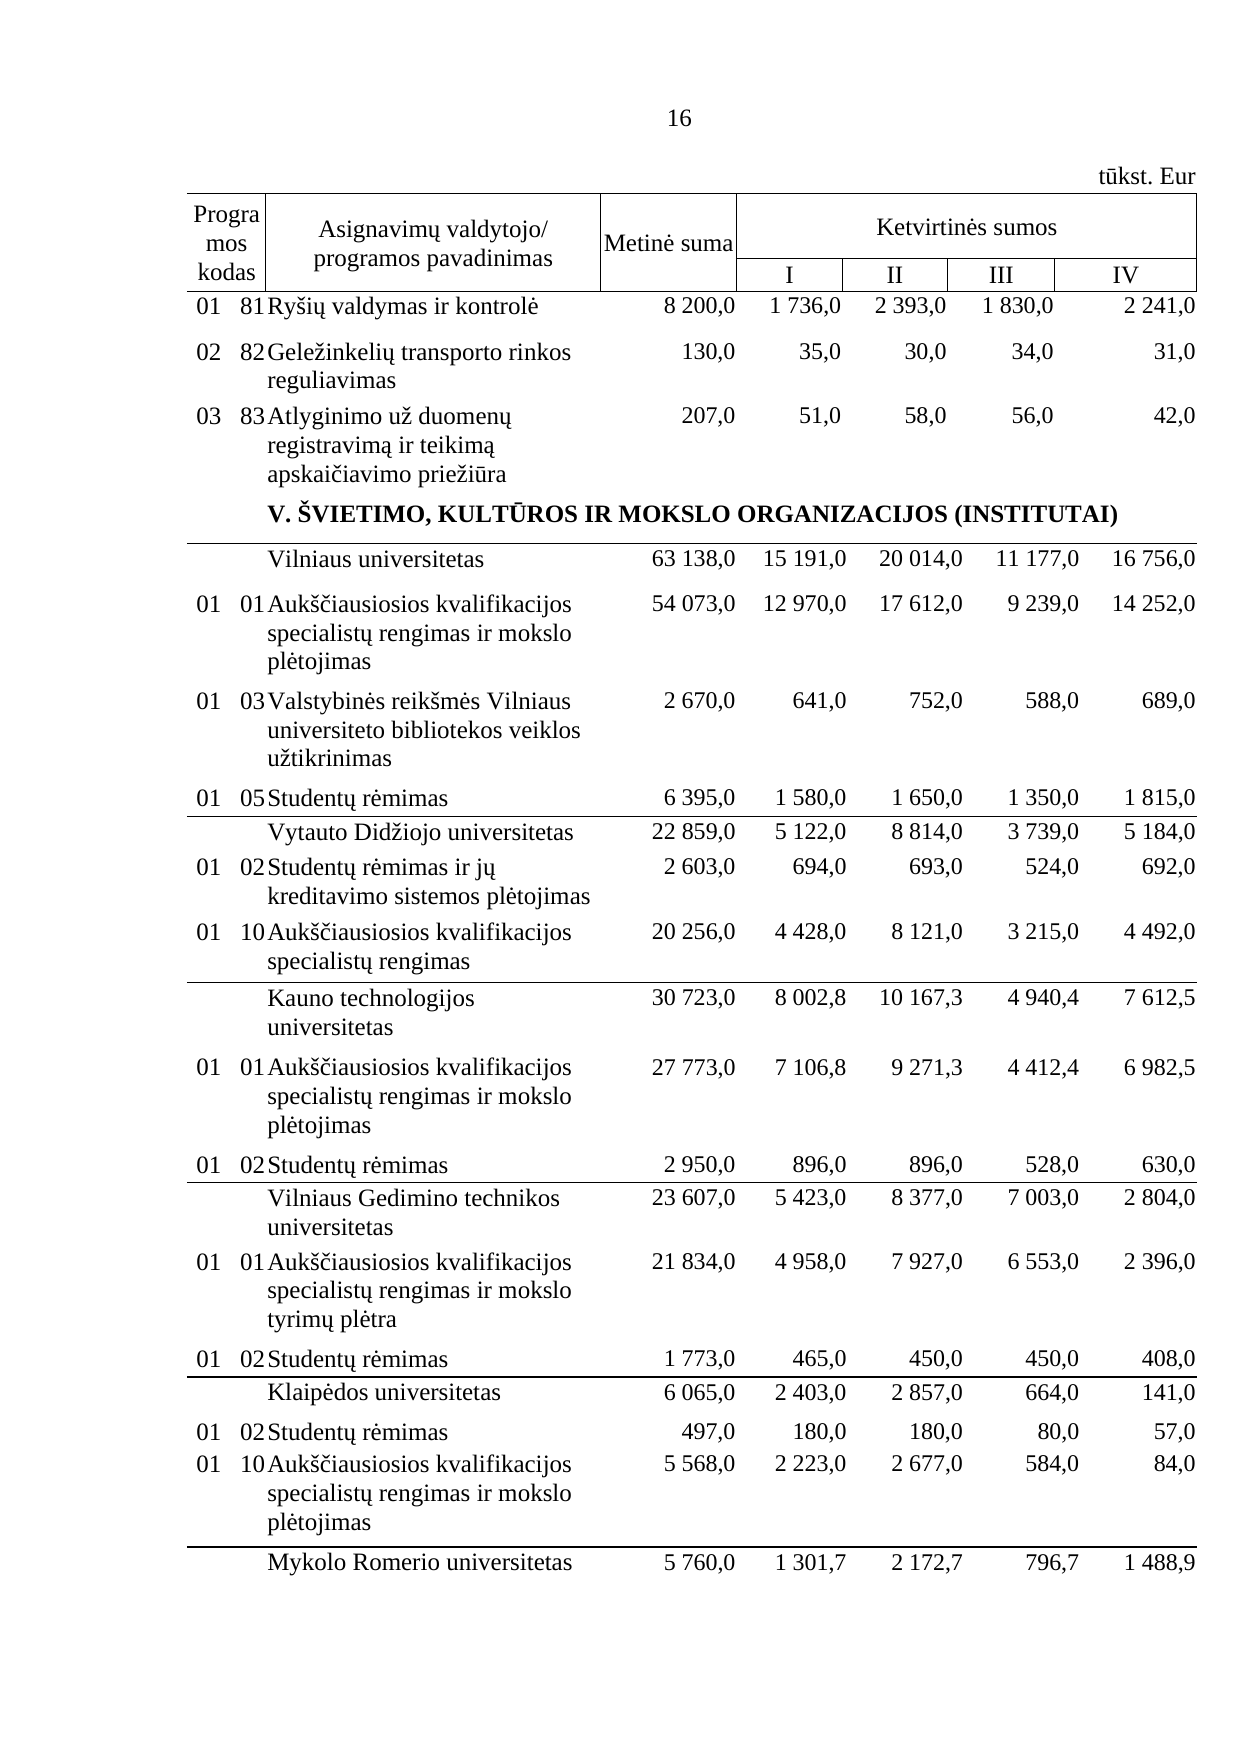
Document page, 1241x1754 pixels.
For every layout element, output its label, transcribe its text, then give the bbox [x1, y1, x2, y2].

table_cell 4 412,4 [964, 1053, 1080, 1150]
table_cell 4 958,0 [736, 1247, 847, 1344]
table_cell Studentų rėmimas [266, 1150, 600, 1182]
table_cell Vilniaus universitetas [266, 544, 600, 589]
table_cell 01 [222, 589, 266, 686]
table_cell 2 396,0 [1080, 1247, 1197, 1344]
table_cell 8 200,0 [613, 292, 736, 337]
table_cell Vilniaus Gedimino technikos universitetas [266, 1183, 600, 1247]
table_cell 22 859,0 [600, 817, 736, 852]
table_cell 689,0 [1080, 686, 1197, 783]
table_cell Ketvirtinės sumos [737, 194, 1196, 258]
table_cell 01 [187, 292, 222, 337]
table_cell 2 677,0 [848, 1449, 964, 1546]
table_cell 8 002,8 [736, 983, 847, 1052]
table_cell 42,0 [1055, 401, 1197, 499]
table_cell 01 [187, 1449, 222, 1546]
table_cell Studentų rėmimas [266, 783, 600, 816]
table_cell V. ŠVIETIMO, KULTŪROS IR MOKSLO ORGANIZACIJOS (INSTITUTAI) [266, 499, 1197, 543]
table_cell Studentų rėmimas [266, 1344, 600, 1376]
table_cell 2 804,0 [1080, 1183, 1197, 1247]
table_cell 5 122,0 [736, 817, 847, 852]
table_header [266, 161, 600, 193]
table_cell 7 003,0 [964, 1183, 1080, 1247]
table_cell Ryšių valdymas ir kontrolė [266, 292, 613, 337]
table_cell [222, 499, 266, 543]
table_header [600, 161, 736, 193]
table_cell Atlyginimo už duomenų registravimą ir teikimą apskaičiavimo priežiūra [266, 401, 613, 499]
table_cell Kauno technologijos universitetas [266, 983, 600, 1052]
table_cell 20 256,0 [600, 917, 736, 982]
table_cell 1 488,9 [1080, 1548, 1197, 1594]
table_cell Valstybinės reikšmės Vilniaus universiteto bibliotekos veiklos užtikrinimas [266, 686, 600, 783]
table_cell 10 [222, 917, 266, 982]
table_cell 2 223,0 [736, 1449, 847, 1546]
table_cell 01 [187, 917, 222, 982]
table_cell III [948, 259, 1054, 291]
table_cell 692,0 [1080, 852, 1197, 917]
table_cell 4 940,4 [964, 983, 1080, 1052]
table_cell 207,0 [613, 401, 736, 499]
table_cell 03 [222, 686, 266, 783]
table_cell 15 191,0 [736, 544, 847, 589]
table_cell 01 [187, 1053, 222, 1150]
table_cell 141,0 [1080, 1378, 1197, 1417]
table_cell 4 428,0 [736, 917, 847, 982]
table_cell 10 [222, 1449, 266, 1546]
table_cell 752,0 [848, 686, 964, 783]
table_cell 84,0 [1080, 1449, 1197, 1546]
table_cell 1 350,0 [964, 783, 1080, 816]
table_cell 57,0 [1080, 1417, 1197, 1449]
table_cell 664,0 [964, 1378, 1080, 1417]
table_cell 2 950,0 [600, 1150, 736, 1182]
table_cell 05 [222, 783, 266, 816]
table_cell 497,0 [600, 1417, 736, 1449]
table_cell 4 492,0 [1080, 917, 1197, 982]
table_cell 02 [222, 1150, 266, 1182]
table_cell 63 138,0 [600, 544, 736, 589]
table_cell 23 607,0 [600, 1183, 736, 1247]
table_cell [187, 817, 266, 852]
table_cell 27 773,0 [600, 1053, 736, 1150]
table_cell 01 [187, 783, 222, 816]
table_cell Mykolo Romerio universitetas [266, 1548, 600, 1594]
table_cell 2 857,0 [848, 1378, 964, 1417]
table_cell 5 568,0 [600, 1449, 736, 1546]
table_cell 896,0 [848, 1150, 964, 1182]
table_cell 180,0 [736, 1417, 847, 1449]
table_cell 56,0 [948, 401, 1054, 499]
table_cell Klaipėdos universitetas [266, 1378, 600, 1417]
table_cell 30,0 [842, 337, 947, 401]
table_cell 03 [187, 401, 222, 499]
table_cell 14 252,0 [1080, 589, 1197, 686]
table_cell 01 [187, 1417, 222, 1449]
table_cell 20 014,0 [848, 544, 964, 589]
table_header [736, 161, 842, 193]
table_cell 01 [187, 686, 222, 783]
table_cell 35,0 [736, 337, 842, 401]
table_cell 630,0 [1080, 1150, 1197, 1182]
table_cell Studentų rėmimas ir jų kreditavimo sistemos plėtojimas [266, 852, 600, 917]
table_cell 80,0 [964, 1417, 1080, 1449]
table_cell 21 834,0 [600, 1247, 736, 1344]
table_cell 641,0 [736, 686, 847, 783]
table_cell Geležinkelių transporto rinkos reguliavimas [266, 337, 613, 401]
table_cell 465,0 [736, 1344, 847, 1376]
table_cell 3 739,0 [964, 817, 1080, 852]
table_cell Aukščiausiosios kvalifikacijos specialistų rengimas ir mokslo tyrimų plėtra [266, 1247, 600, 1344]
table_cell [187, 544, 266, 589]
table_cell 51,0 [736, 401, 842, 499]
table_cell 450,0 [848, 1344, 964, 1376]
table_cell 8 814,0 [848, 817, 964, 852]
table_cell 1 830,0 [948, 292, 1054, 337]
table_cell [187, 1548, 266, 1594]
table_cell 9 271,3 [848, 1053, 964, 1150]
table_cell 7 927,0 [848, 1247, 964, 1344]
table_cell 6 395,0 [600, 783, 736, 816]
table_cell [187, 499, 222, 543]
table_cell 12 970,0 [736, 589, 847, 686]
table_cell Studentų rėmimas [266, 1417, 600, 1449]
table_cell 180,0 [848, 1417, 964, 1449]
table_cell 01 [187, 1247, 222, 1344]
table_cell 584,0 [964, 1449, 1080, 1546]
table_cell 02 [222, 1417, 266, 1449]
table_cell 58,0 [842, 401, 947, 499]
table_cell 6 982,5 [1080, 1053, 1197, 1150]
table_cell Aukščiausiosios kvalifikacijos specialistų rengimas ir mokslo plėtojimas [266, 589, 600, 686]
table_cell 5 184,0 [1080, 817, 1197, 852]
table_cell 524,0 [964, 852, 1080, 917]
table_cell 34,0 [948, 337, 1054, 401]
table_cell 01 [187, 1344, 222, 1376]
table_cell 896,0 [736, 1150, 847, 1182]
table_cell 02 [222, 852, 266, 917]
table_cell 130,0 [613, 337, 736, 401]
table_header [187, 161, 222, 193]
table_cell 02 [187, 337, 222, 401]
table_cell 2 403,0 [736, 1378, 847, 1417]
table_cell 82 [222, 337, 266, 401]
table_cell 2 603,0 [600, 852, 736, 917]
table_cell 6 553,0 [964, 1247, 1080, 1344]
table_cell 450,0 [964, 1344, 1080, 1376]
table_cell 408,0 [1080, 1344, 1197, 1376]
table_cell 2 241,0 [1055, 292, 1197, 337]
table_cell 528,0 [964, 1150, 1080, 1182]
table_cell 10 167,3 [848, 983, 964, 1052]
table_cell 796,7 [964, 1548, 1080, 1594]
table_header tūkst. Eur [948, 161, 1197, 193]
table_cell 01 [222, 1053, 266, 1150]
table_cell 9 239,0 [964, 589, 1080, 686]
table_cell 1 301,7 [736, 1548, 847, 1594]
table_cell 3 215,0 [964, 917, 1080, 982]
table_cell 01 [187, 852, 222, 917]
table_cell 17 612,0 [848, 589, 964, 686]
table_cell 01 [187, 1150, 222, 1182]
table_header [842, 161, 947, 193]
table_cell 7 106,8 [736, 1053, 847, 1150]
table_cell II [843, 259, 947, 291]
table_cell 694,0 [736, 852, 847, 917]
table_cell 54 073,0 [600, 589, 736, 686]
table_cell 8 121,0 [848, 917, 964, 982]
table_cell 30 723,0 [600, 983, 736, 1052]
table_cell 83 [222, 401, 266, 499]
table_cell Aukščiausiosios kvalifikacijos specialistų rengimas ir mokslo plėtojimas [266, 1449, 600, 1546]
table_cell Aukščiausiosios kvalifikacijos specialistų rengimas [266, 917, 600, 982]
table_cell Vytauto Didžiojo universitetas [266, 817, 600, 852]
table_cell 02 [222, 1344, 266, 1376]
table_cell 01 [187, 589, 222, 686]
table_cell 2 670,0 [600, 686, 736, 783]
table_cell 2 393,0 [842, 292, 947, 337]
table_cell 81 [222, 292, 266, 337]
table_cell 5 423,0 [736, 1183, 847, 1247]
table_cell I [737, 259, 842, 291]
table_cell Aukščiausiosios kvalifikacijos specialistų rengimas ir mokslo plėtojimas [266, 1053, 600, 1150]
table_cell 1 580,0 [736, 783, 847, 816]
table_cell 1 736,0 [736, 292, 842, 337]
table_cell 2 172,7 [848, 1548, 964, 1594]
table_cell 5 760,0 [600, 1548, 736, 1594]
table_cell 01 [222, 1247, 266, 1344]
table_cell 16 756,0 [1080, 544, 1197, 589]
table_cell [187, 983, 266, 1052]
table_cell 588,0 [964, 686, 1080, 783]
table_cell Asignavimų valdytojo/ programos pavadinimas [266, 194, 600, 291]
table_cell IV [1055, 259, 1196, 291]
table_cell 693,0 [848, 852, 964, 917]
table_cell 1 650,0 [848, 783, 964, 816]
table_cell 6 065,0 [600, 1378, 736, 1417]
table_cell 31,0 [1055, 337, 1197, 401]
table_cell [187, 1378, 266, 1417]
table_cell Programos kodas [187, 194, 265, 291]
table_cell Metinė suma [601, 194, 736, 291]
table_cell 1 815,0 [1080, 783, 1197, 816]
table_cell [187, 1183, 266, 1247]
table_cell 8 377,0 [848, 1183, 964, 1247]
table_header [222, 161, 266, 193]
table_cell 7 612,5 [1080, 983, 1197, 1052]
table_cell 11 177,0 [964, 544, 1080, 589]
table_cell 1 773,0 [600, 1344, 736, 1376]
